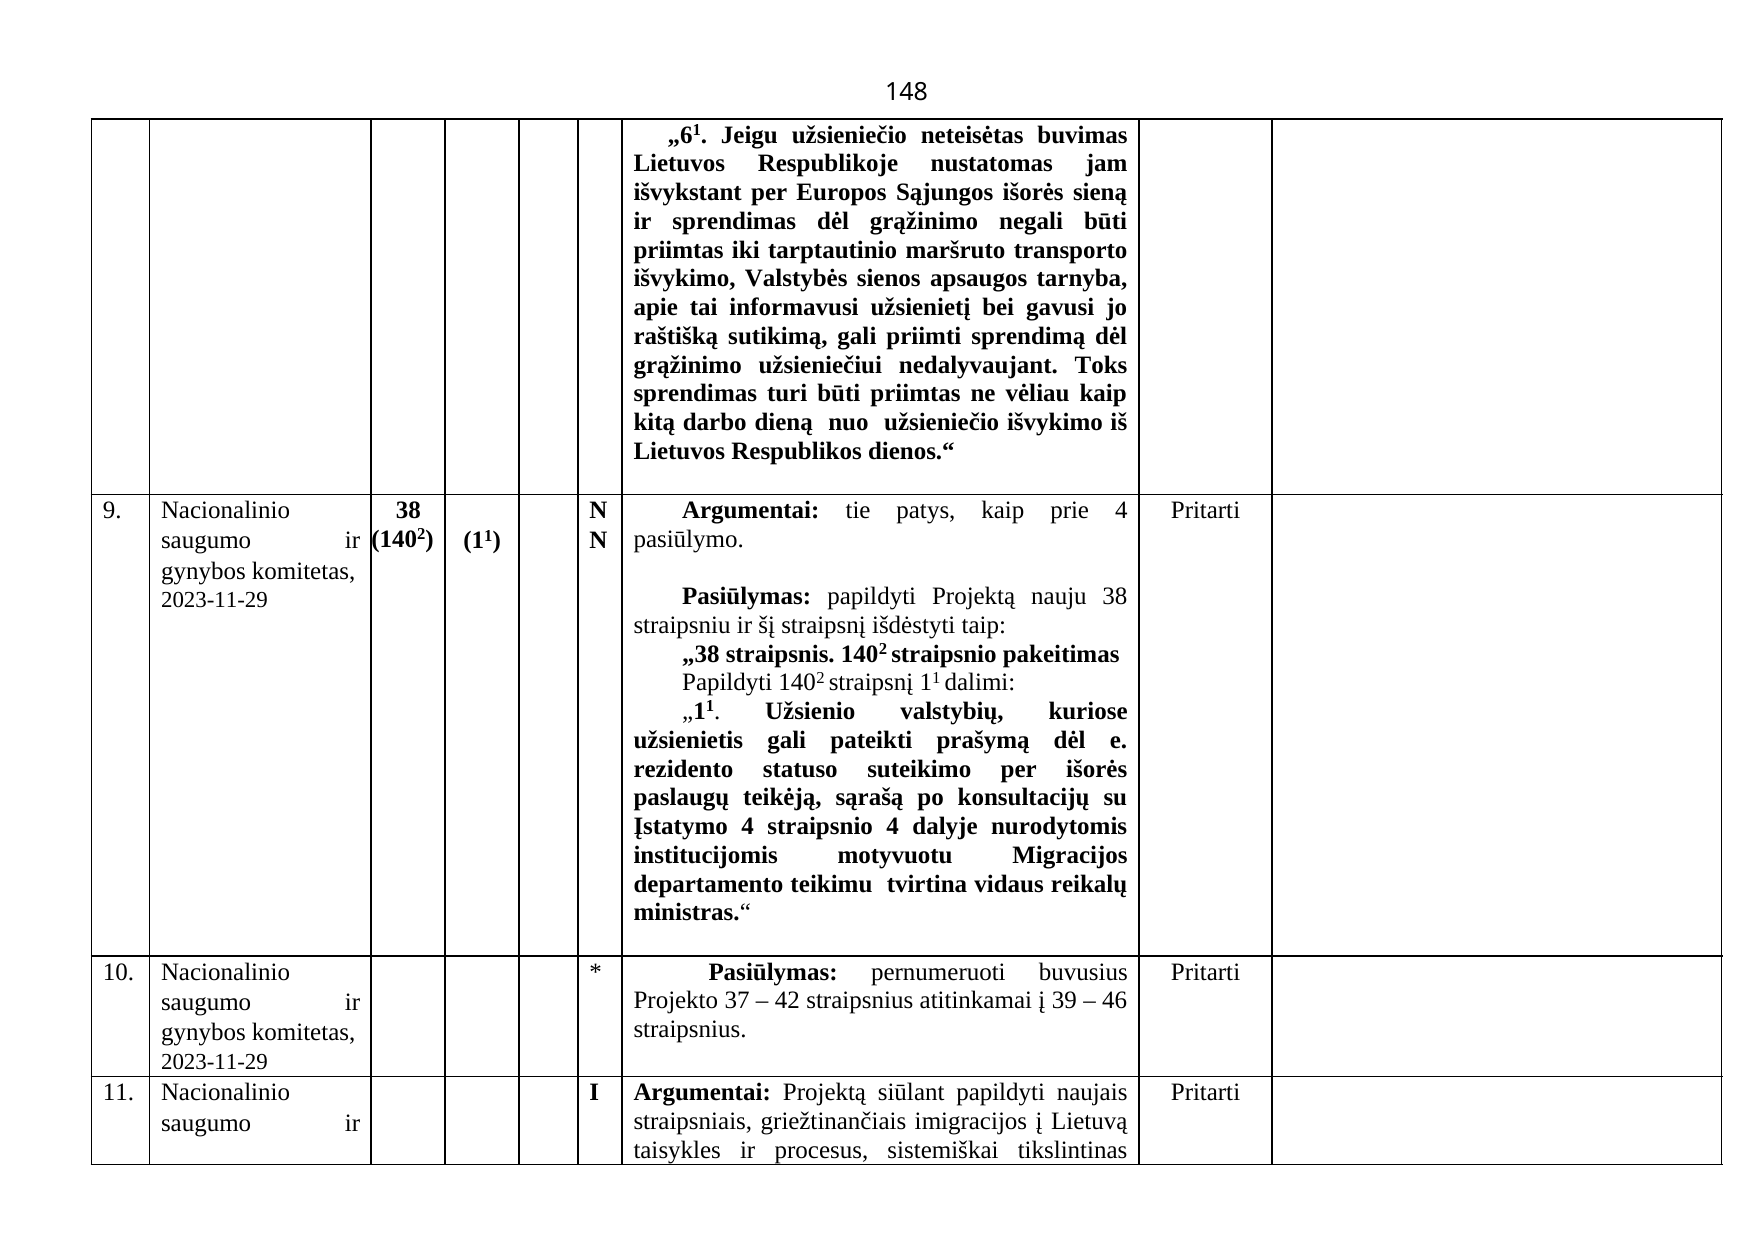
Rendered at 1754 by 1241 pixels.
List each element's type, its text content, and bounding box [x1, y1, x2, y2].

table_cell Nacionalinio saugumo ir gynybos komitetas, 2023-11-29 [150, 495, 370, 955]
table_cell [446, 120, 518, 493]
table_cell „61. Jeigu užsieniečio neteisėtas buvimas Lietuvos Respublikoje nustatomas jam išvykstant per Europos Sąjungos išorės sieną ir sprendimas dėl grąžinimo negali būti priimtas iki tarptautinio maršruto transporto išvykimo, Valstybės sienos apsaugos tarnyba, apie tai informavusi užsienietį bei gavusi jo raštišką sutikimą, gali priimti sprendimą dėl grąžinimo užsieniečiui nedalyvaujant. Toks sprendimas turi būti priimtas ne vėliau kaip kitą darbo dieną nuo užsieniečio išvykimo iš Lietuvos Respublikos dienos.“ [623, 120, 1138, 493]
table_cell [1273, 495, 1721, 955]
table_cell [372, 120, 444, 493]
table_cell Nacionalinio saugumo ir [150, 1077, 370, 1163]
table_cell Nacionalinio saugumo ir gynybos komitetas, 2023-11-29 [150, 957, 370, 1076]
table_cell [520, 1077, 577, 1163]
table_cell 38 (1402) [372, 495, 444, 955]
table_cell Pritarti [1140, 495, 1271, 955]
table_cell [520, 495, 577, 955]
table_cell Argumentai: Projektą siūlant papildyti naujais straipsniais, griežtinančiais imigracijos į Lietuvą taisykles ir procesus, sistemiškai tikslintinas [623, 1077, 1138, 1163]
table_cell N N [579, 495, 621, 955]
table_cell [92, 120, 149, 493]
table_cell [372, 1077, 444, 1163]
table_cell * [579, 957, 621, 1076]
table_cell [446, 957, 518, 1076]
table_cell [1140, 120, 1271, 493]
table_cell [520, 957, 577, 1076]
table_cell [1273, 1077, 1721, 1163]
table_cell [520, 120, 577, 493]
table_cell Pritarti [1140, 957, 1271, 1076]
table_cell Pasiūlymas: pernumeruoti buvusius Projekto 37 – 42 straipsnius atitinkamai į 39 – 46 straipsnius. [623, 957, 1138, 1076]
table_cell [372, 957, 444, 1076]
table_cell (11) [446, 495, 518, 955]
table_cell [446, 1077, 518, 1163]
table_cell [150, 120, 370, 493]
table_cell Pritarti [1140, 1077, 1271, 1163]
table_cell Argumentai: tie patys, kaip prie 4 pasiūlymo. Pasiūlymas: papildyti Projektą nauju 38 straipsniu ir šį straipsnį išdėstyti taip: „38 straipsnis. 1402 straipsnio pakeitimas Papildyti 1402 straipsnį 11 dalimi: „11. Užsienio valstybių, kuriose užsienietis gali pateikti prašymą dėl e. rezidento statuso suteikimo per išorės paslaugų teikėją, sąrašą po konsultacijų su Įstatymo 4 straipsnio 4 dalyje nurodytomis institucijomis motyvuotu Migracijos departamento teikimu tvirtina vidaus reikalų ministras.“ [623, 495, 1138, 955]
table_cell [1273, 120, 1721, 493]
table_cell 9. [92, 495, 149, 955]
table_cell 10. [92, 957, 149, 1076]
table_cell I [579, 1077, 621, 1163]
table_cell [1273, 957, 1721, 1076]
table_cell [579, 120, 621, 493]
table_cell 11. [92, 1077, 149, 1163]
